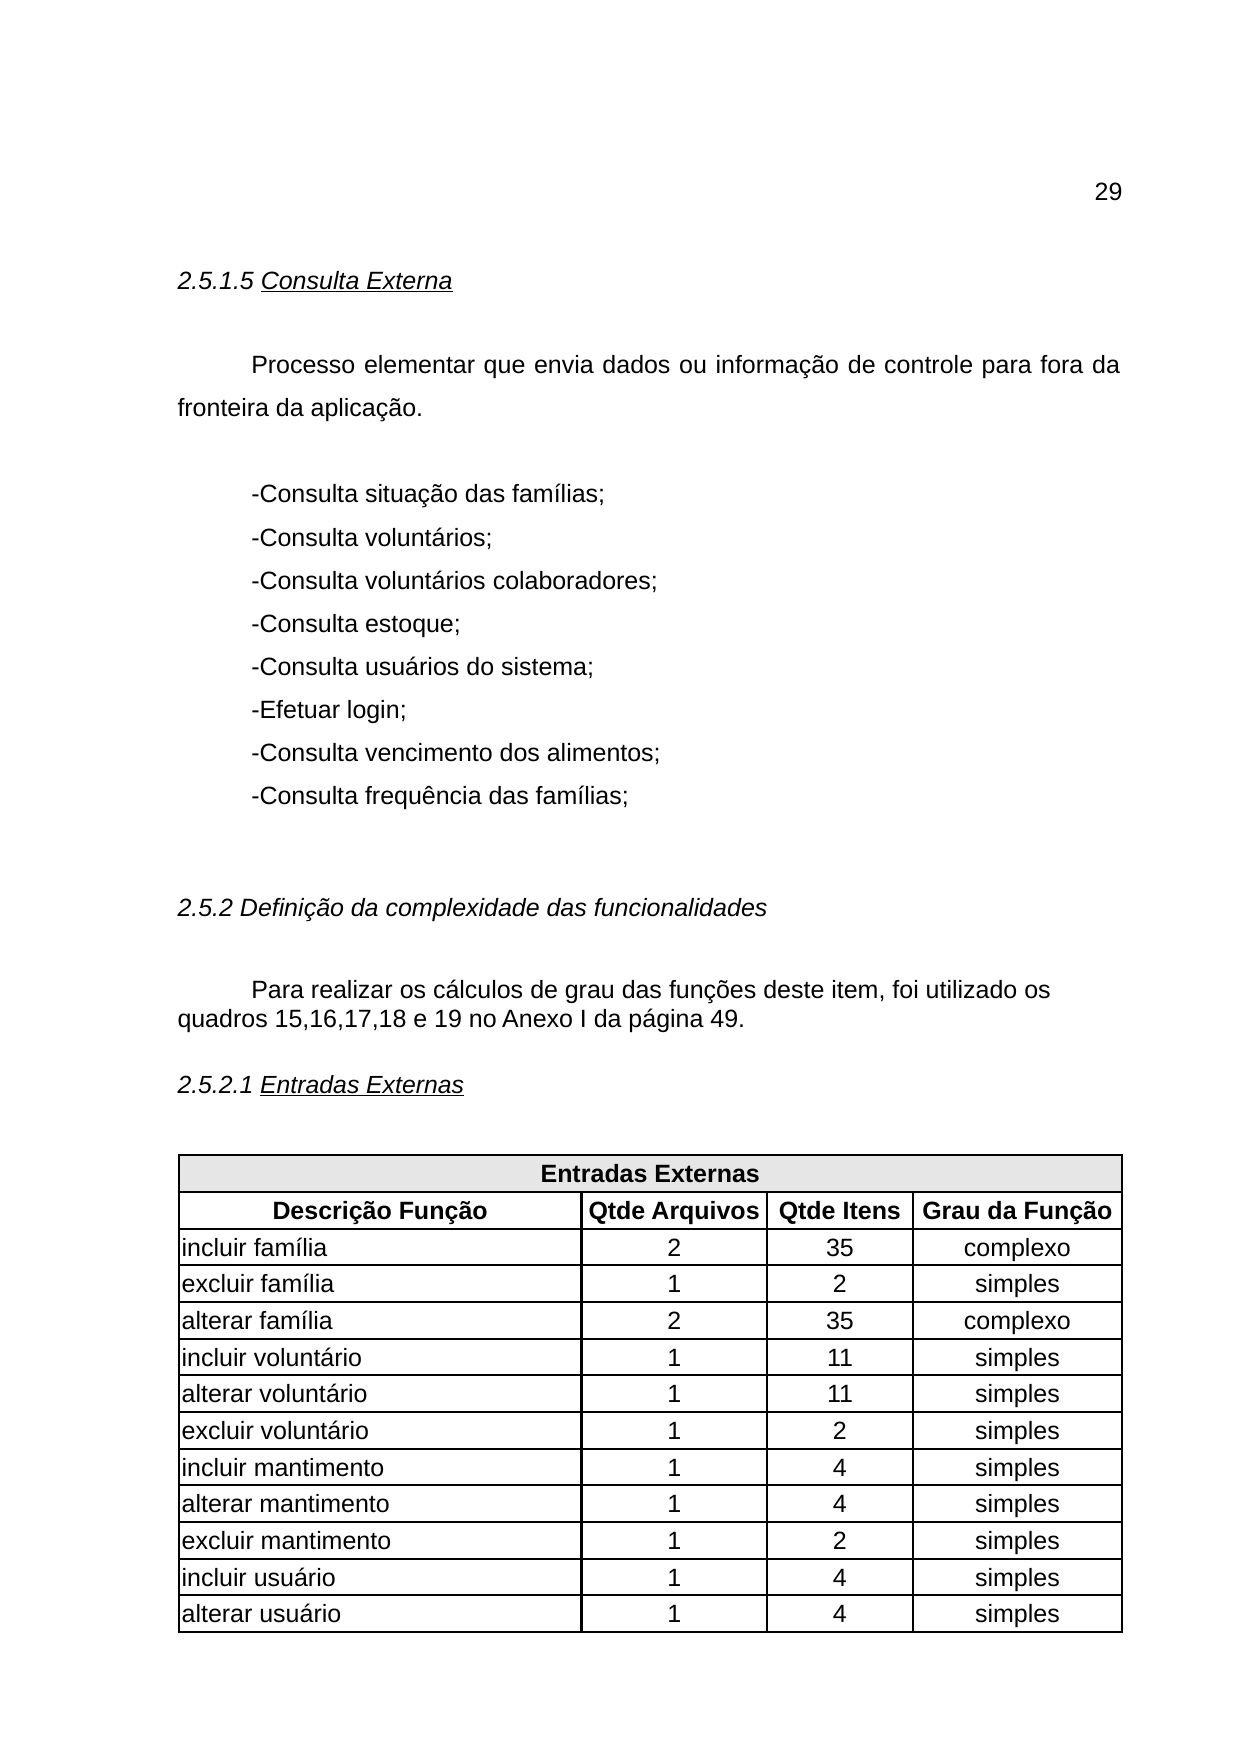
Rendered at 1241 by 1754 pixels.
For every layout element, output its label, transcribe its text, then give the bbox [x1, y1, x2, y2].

table_cell simples [914, 1596, 1121, 1631]
table_cell complexo [914, 1303, 1121, 1338]
table_cell excluir voluntário [180, 1413, 580, 1448]
text -Consulta frequência das famílias; [177, 781, 1122, 810]
table_cell alterar família [180, 1303, 580, 1338]
table_cell 1 [583, 1596, 766, 1631]
table_cell 4 [768, 1560, 912, 1594]
table_cell simples [914, 1413, 1121, 1448]
subtitle 2.5.1.5 Consulta Externa [177, 266, 1122, 294]
table_cell 4 [768, 1596, 912, 1631]
table_cell 1 [583, 1266, 766, 1301]
text -Consulta usuários do sistema; [177, 652, 1122, 681]
table_cell 2 [768, 1413, 912, 1448]
table_cell incluir mantimento [180, 1450, 580, 1484]
text -Consulta voluntários; [177, 523, 1122, 551]
table_cell alterar usuário [180, 1596, 580, 1631]
table_cell 1 [583, 1450, 766, 1484]
subtitle 2.5.2.1 Entradas Externas [177, 1070, 1122, 1099]
text -Consulta voluntários colaboradores; [177, 566, 1122, 594]
table_cell 2 [583, 1303, 766, 1338]
table_cell 2 [768, 1523, 912, 1558]
table_cell 11 [768, 1340, 912, 1374]
table_cell incluir usuário [180, 1560, 580, 1594]
table_header Entradas Externas [180, 1156, 1121, 1191]
table_cell 11 [768, 1376, 912, 1411]
text -Efetuar login; [177, 695, 1122, 724]
text -Consulta vencimento dos alimentos; [177, 738, 1122, 767]
table_cell 2 [768, 1266, 912, 1301]
table_cell 35 [768, 1303, 912, 1338]
table_cell simples [914, 1340, 1121, 1374]
table_cell 4 [768, 1450, 912, 1484]
text -Consulta situação das famílias; [177, 479, 1122, 508]
table_cell Qtde Itens [768, 1193, 912, 1228]
table_cell excluir família [180, 1266, 580, 1301]
table_cell complexo [914, 1230, 1121, 1264]
table_cell simples [914, 1376, 1121, 1411]
table_cell excluir mantimento [180, 1523, 580, 1558]
table_cell simples [914, 1450, 1121, 1484]
table_cell 2 [583, 1230, 766, 1264]
text Para realizar os cálculos de grau das funções deste item, foi utilizado os quadros 15,16,17,18 e 19 no Anexo I da página 49. [177, 975, 1122, 1033]
table_cell 1 [583, 1376, 766, 1411]
table_cell Qtde Arquivos [583, 1193, 766, 1228]
table_cell simples [914, 1486, 1121, 1521]
text -Consulta estoque; [177, 609, 1122, 638]
table_cell alterar mantimento [180, 1486, 580, 1521]
table_cell incluir voluntário [180, 1340, 580, 1374]
table_cell incluir família [180, 1230, 580, 1264]
table_cell 1 [583, 1340, 766, 1374]
table_cell alterar voluntário [180, 1376, 580, 1411]
table_cell simples [914, 1523, 1121, 1558]
table_cell Grau da Função [914, 1193, 1121, 1228]
table_cell 35 [768, 1230, 912, 1264]
table_cell simples [914, 1560, 1121, 1594]
table_cell Descrição Função [180, 1193, 580, 1228]
table_cell 1 [583, 1523, 766, 1558]
text Processo elementar que envia dados ou informação de controle para fora da fronteira da aplicação. [177, 350, 1122, 422]
subtitle 2.5.2 Definição da complexidade das funcionalidades [177, 893, 1122, 921]
table_cell 1 [583, 1560, 766, 1594]
table_cell 1 [583, 1486, 766, 1521]
table_cell simples [914, 1266, 1121, 1301]
table_cell 4 [768, 1486, 912, 1521]
table_cell 1 [583, 1413, 766, 1448]
